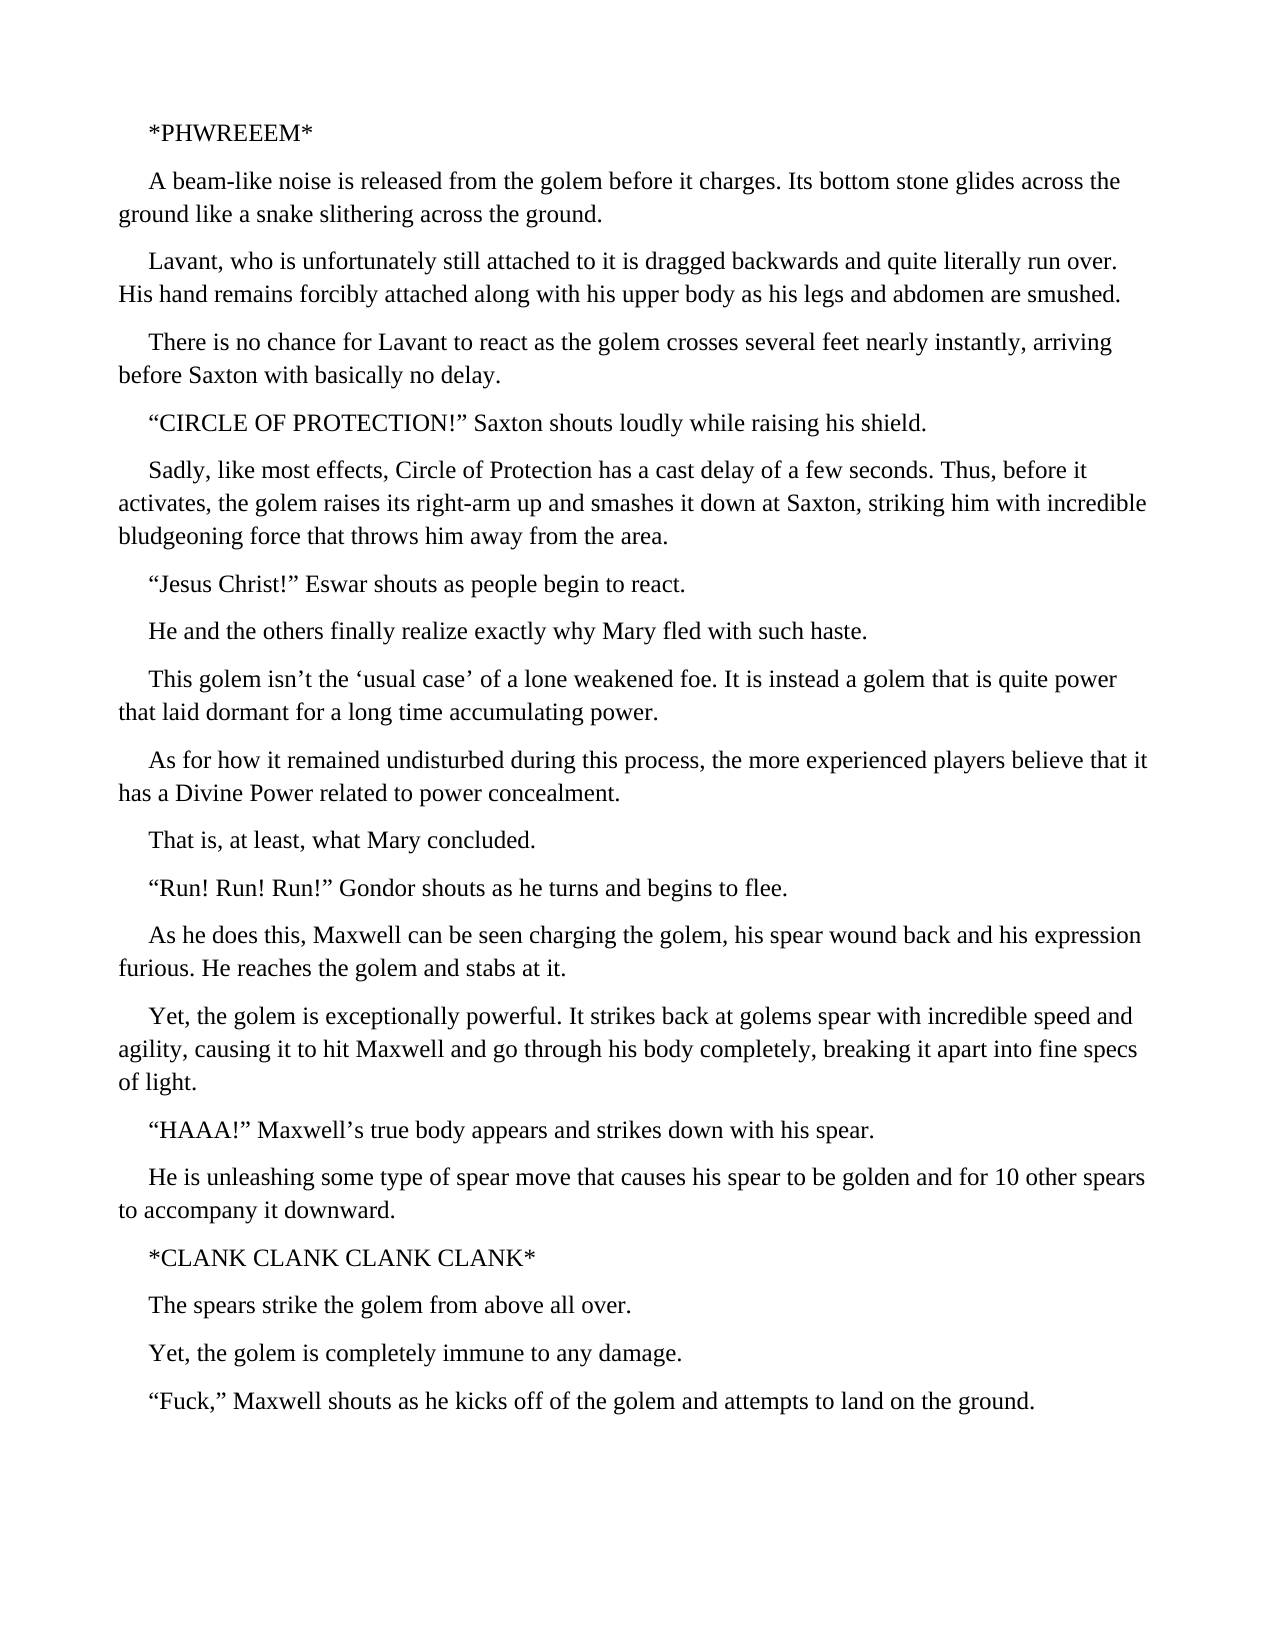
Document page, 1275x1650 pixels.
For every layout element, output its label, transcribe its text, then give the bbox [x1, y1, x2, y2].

text A beam-like noise is released from the golem before it charges. Its bottom stone glides across the ground like a snake slithering across the ground. [118, 166, 1157, 227]
text *PHWREEEM* [118, 118, 1157, 147]
text He and the others finally realize exactly why Mary fled with such haste. [118, 616, 1157, 645]
text Yet, the golem is exceptionally powerful. It strikes back at golems spear with incredible speed and agility, causing it to hit Maxwell and go through his body completely, breaking it apart into fine specs of light. [118, 1001, 1157, 1096]
text As he does this, Maxwell can be seen charging the golem, his spear wound back and his expression furious. He reaches the golem and stabs at it. [118, 921, 1157, 982]
text “Jesus Christ!” Eswar shouts as people begin to react. [118, 569, 1157, 598]
text As for how it remained undisturbed during this process, the more experienced players believe that it has a Divine Power related to power concealment. [118, 745, 1157, 806]
text Yet, the golem is completely immune to any damage. [118, 1338, 1157, 1367]
text Lavant, who is unfortunately still attached to it is dragged backwards and quite literally run over. His hand remains forcibly attached along with his upper body as his legs and abdomen are smushed. [118, 246, 1157, 308]
text He is unleashing some type of spear move that causes his spear to be golden and for 10 other spears to accompany it downward. [118, 1162, 1157, 1224]
text *CLANK CLANK CLANK CLANK* [118, 1243, 1157, 1272]
text “Run! Run! Run!” Gondor shouts as he turns and begins to flee. [118, 873, 1157, 902]
text There is no chance for Lavant to react as the golem crosses several feet nearly instantly, arriving before Saxton with basically no delay. [118, 327, 1157, 389]
text “CIRCLE OF PROTECTION!” Saxton shouts loudly while raising his shield. [118, 408, 1157, 436]
text Sadly, like most effects, Circle of Protection has a cast delay of a few seconds. Thus, before it activates, the golem raises its right-arm up and smashes it down at Saxton, striking him with incredible bludgeoning force that throws him away from the area. [118, 455, 1157, 550]
text That is, at least, what Mary concluded. [118, 825, 1157, 854]
text “Fuck,” Maxwell shouts as he kicks off of the golem and attempts to land on the ground. [118, 1386, 1157, 1414]
text “HAAA!” Maxwell’s true body appears and strikes down with his spear. [118, 1115, 1157, 1143]
text The spears strike the golem from above all over. [118, 1291, 1157, 1319]
text This golem isn’t the ‘usual case’ of a lone weakened foe. It is instead a golem that is quite power that laid dormant for a long time accumulating power. [118, 664, 1157, 726]
